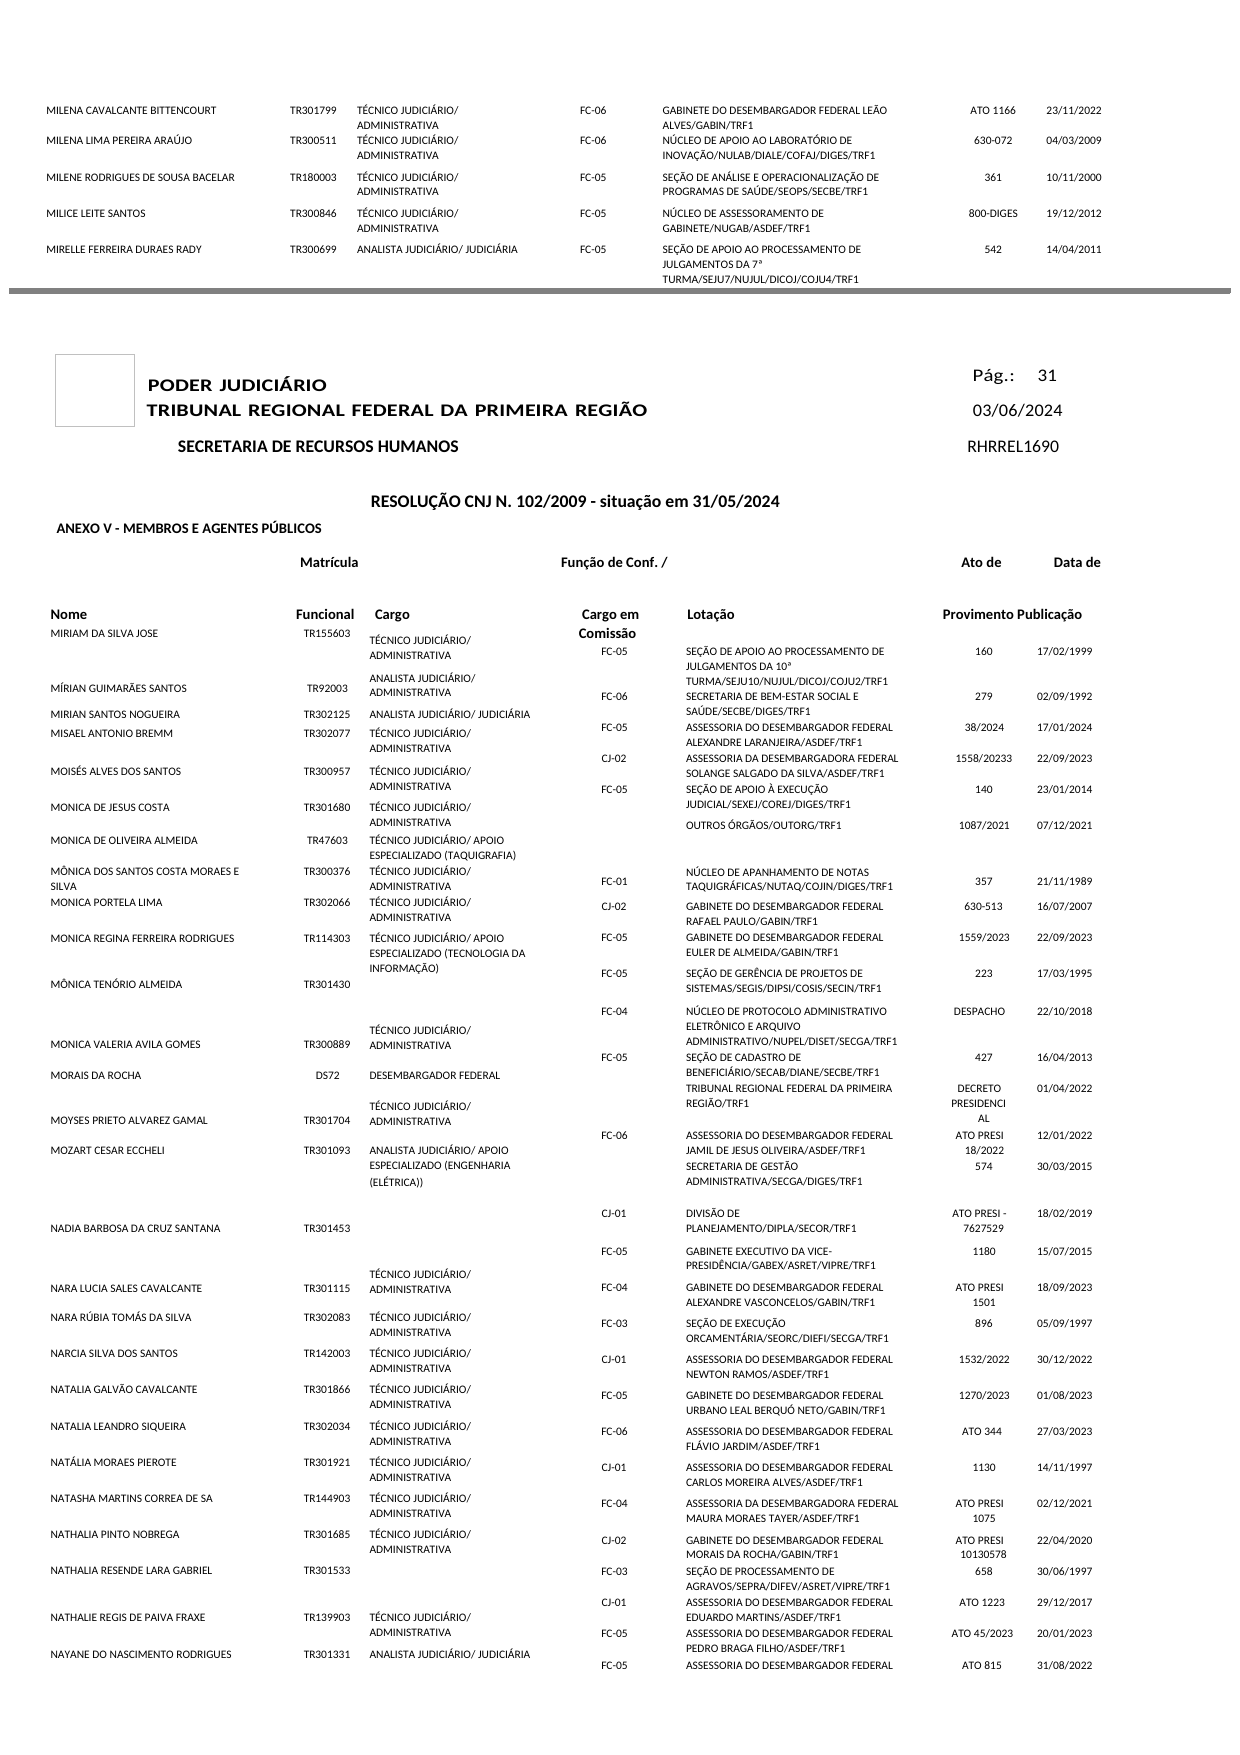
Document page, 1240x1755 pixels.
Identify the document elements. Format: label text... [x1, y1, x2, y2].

table_cell 361 [940, 170, 1036, 206]
table_cell TRIBUNAL REGIONAL FEDERAL DA PRIMEIRA REGIÃO/TRF1 [686, 1082, 943, 1128]
table_cell MISAEL ANTONIO BREMM [50, 727, 296, 764]
table_cell FC-04 [579, 1005, 686, 1051]
table_cell NATHALIA PINTO NOBREGA [50, 1527, 296, 1563]
table_cell CJ-01 [579, 1352, 686, 1388]
table_cell MONICA DE OLIVEIRA ALMEIDA [50, 834, 296, 864]
table_cell FC-03 [579, 1316, 686, 1352]
table_cell (ELÉTRICA)) [369, 1175, 554, 1221]
table_cell 1270/2023 [943, 1388, 1037, 1424]
table_cell TÉCNICO JUDICIÁRIO/ ADMINISTRATIVA [357, 134, 580, 170]
table_cell 30/06/1997 [1037, 1564, 1102, 1595]
table_cell ASSESSORIA DA DESEMBARGADORA FEDERAL SOLANGE SALGADO DA SILVA/ASDEF/TRF1 [686, 751, 943, 782]
table_cell MONICA PORTELA LIMA [50, 895, 296, 932]
table_cell 38/2024 [943, 720, 1037, 751]
table_cell DIVISÃO DE PLANEJAMENTO/DIPLA/SECOR/TRF1 [686, 1206, 943, 1244]
table_cell 14/11/1997 [1037, 1461, 1102, 1497]
table_cell FC-05 [579, 931, 686, 967]
table_cell TÉCNICO JUDICIÁRIO/ ADMINISTRATIVA [369, 864, 554, 895]
table_cell ASSESSORIA DO DESEMBARGADOR FEDERAL JAMIL DE JESUS OLIVEIRA/ASDEF/TRF1 [686, 1128, 943, 1159]
table_cell TÉCNICO JUDICIÁRIO/ ADMINISTRATIVA [369, 765, 554, 801]
table_cell FC-06 [579, 1425, 686, 1461]
table_cell TR301685 [296, 1527, 369, 1563]
table_cell TÉCNICO JUDICIÁRIO/ ADMINISTRATIVA [369, 1610, 554, 1648]
table_cell TR301430 [296, 977, 369, 1023]
table_cell FC-05 [579, 1051, 686, 1082]
table_cell SECRETARIA DE GESTÃO ADMINISTRATIVA/SECGA/DIGES/TRF1 [686, 1160, 943, 1206]
table_cell NATALIA GALVÃO CAVALCANTE [50, 1383, 296, 1419]
table_cell ATO PRESI 1075 [943, 1497, 1037, 1533]
table_cell NATHALIA RESENDE LARA GABRIEL [50, 1564, 296, 1610]
table_cell NATALIA LEANDRO SIQUEIRA [50, 1419, 296, 1455]
table_cell TÉCNICO JUDICIÁRIO/ APOIO ESPECIALIZADO (TAQUIGRAFIA) [369, 834, 554, 864]
table_cell 04/03/2009 [1036, 134, 1103, 170]
table_cell [579, 1160, 686, 1206]
text SECRETARIA DE RECURSOS HUMANOS RHRREL1690 [46, 430, 1101, 458]
table_cell NATHALIE REGIS DE PAIVA FRAXE [50, 1610, 296, 1648]
table_cell FC-05 [579, 1244, 686, 1280]
table_cell TÉCNICO JUDICIÁRIO/ ADMINISTRATIVA [369, 1024, 554, 1068]
table_cell 21/11/1989 [1037, 865, 1102, 899]
table_cell 140 [943, 782, 1037, 818]
table_cell TR302077 [296, 727, 369, 764]
table_cell GABINETE DO DESEMBARGADOR FEDERAL MORAIS DA ROCHA/GABIN/TRF1 [686, 1533, 943, 1564]
table_cell NÚCLEO DE APOIO AO LABORATÓRIO DE INOVAÇÃO/NULAB/DIALE/COFAJ/DIGES/TRF1 [663, 134, 940, 170]
table_cell ANALISTA JUDICIÁRIO/ ADMINISTRATIVA [369, 671, 554, 707]
table_cell GABINETE DO DESEMBARGADOR FEDERAL EULER DE ALMEIDA/GABIN/TRF1 [686, 931, 943, 967]
table_cell TR301704 [296, 1099, 369, 1143]
table_cell SEÇÃO DE APOIO AO PROCESSAMENTO DE JULGAMENTOS DA 7ª TURMA/SEJU7/NUJUL/DICOJ/COJU4/TRF1 [663, 242, 940, 288]
table_cell TR300846 [290, 206, 357, 242]
table_cell [369, 1221, 554, 1268]
table_cell FC-05 [580, 170, 662, 206]
table_header Nome [50, 606, 296, 627]
table_cell ATO PRESI 18/2022 [943, 1128, 1037, 1159]
table_cell ATO 344 [943, 1425, 1037, 1461]
table_cell CJ-01 [579, 1461, 686, 1497]
table_cell TÉCNICO JUDICIÁRIO/ ADMINISTRATIVA [369, 1268, 554, 1310]
table_cell GABINETE DO DESEMBARGADOR FEDERAL RAFAEL PAULO/GABIN/TRF1 [686, 899, 943, 931]
table_cell 279 [943, 690, 1037, 720]
table_cell MIRELLE FERREIRA DURAES RADY [46, 242, 290, 288]
table_cell ATO PRESI - 7627529 [943, 1206, 1037, 1244]
table_cell 16/07/2007 [1037, 899, 1102, 931]
table_cell FC-06 [579, 690, 686, 720]
table_cell TR142003 [296, 1347, 369, 1383]
table_header MILENA CAVALCANTE BITTENCOURT [46, 103, 290, 134]
table_cell 15/07/2015 [1037, 1244, 1102, 1280]
table_header GABINETE DO DESEMBARGADOR FEDERAL LEÃO ALVES/GABIN/TRF1 [663, 103, 940, 134]
table_cell [579, 1082, 686, 1128]
table_cell SEÇÃO DE APOIO À EXECUÇÃO JUDICIAL/SEXEJ/COREJ/DIGES/TRF1 [686, 782, 943, 818]
table_cell 14/04/2011 [1036, 242, 1103, 288]
table_cell [579, 818, 686, 865]
table_cell TR301331 [296, 1648, 369, 1672]
table_header FC-06 [580, 103, 662, 134]
table_cell FC-05 [579, 967, 686, 1004]
table_header 23/11/2022 [1036, 103, 1103, 134]
table_header Lotação [686, 606, 943, 644]
table_cell 17/02/1999 [1037, 644, 1102, 690]
table_cell MILICE LEITE SANTOS [46, 206, 290, 242]
table_cell MOYSES PRIETO ALVAREZ GAMAL [50, 1099, 296, 1143]
table_cell TR139903 [296, 1610, 369, 1648]
table_cell NADIA BARBOSA DA CRUZ SANTANA [50, 1221, 296, 1268]
table_cell TÉCNICO JUDICIÁRIO/ APOIO ESPECIALIZADO (TECNOLOGIA DA INFORMAÇÃO) [369, 932, 554, 977]
text Matrícula Função de Conf. / Ato de Data de [46, 546, 1101, 573]
table_cell ASSESSORIA DO DESEMBARGADOR FEDERAL EDUARDO MARTINS/ASDEF/TRF1 [686, 1595, 943, 1627]
table_cell ATO PRESI 10130578 [943, 1533, 1037, 1564]
table_cell NAYANE DO NASCIMENTO RODRIGUES [50, 1648, 296, 1672]
table_cell SEÇÃO DE GERÊNCIA DE PROJETOS DE SISTEMAS/SEGIS/DIPSI/COSIS/SECIN/TRF1 [686, 967, 943, 1004]
table_cell 357 [943, 865, 1037, 899]
table_cell TÉCNICO JUDICIÁRIO/ ADMINISTRATIVA [369, 1527, 554, 1563]
table_cell 542 [940, 242, 1036, 288]
table_cell TÉCNICO JUDICIÁRIO/ ADMINISTRATIVA [369, 1419, 554, 1455]
table_cell GABINETE DO DESEMBARGADOR FEDERAL ALEXANDRE VASCONCELOS/GABIN/TRF1 [686, 1280, 943, 1316]
table_cell 01/08/2023 [1037, 1388, 1102, 1424]
table_cell ASSESSORIA DA DESEMBARGADORA FEDERAL MAURA MORAES TAYER/ASDEF/TRF1 [686, 1497, 943, 1533]
table_cell FC-04 [579, 1497, 686, 1533]
table_cell MÍRIAN GUIMARÃES SANTOS [50, 671, 296, 707]
table_cell TR114303 [296, 932, 369, 977]
table_cell FC-05 [580, 242, 662, 288]
table_cell GABINETE DO DESEMBARGADOR FEDERAL URBANO LEAL BERQUÓ NETO/GABIN/TRF1 [686, 1388, 943, 1424]
table_cell FC-05 [580, 206, 662, 242]
table_cell MÔNICA TENÓRIO ALMEIDA [50, 977, 296, 1023]
table_cell SECRETARIA DE BEM-ESTAR SOCIAL E SAÚDE/SECBE/DIGES/TRF1 [686, 690, 943, 720]
table_cell TÉCNICO JUDICIÁRIO/ ADMINISTRATIVA [357, 206, 580, 242]
table_cell CJ-01 [579, 1595, 686, 1627]
table_cell TR144903 [296, 1491, 369, 1527]
table_cell TÉCNICO JUDICIÁRIO/ ADMINISTRATIVA [369, 1455, 554, 1491]
table_cell 160 [943, 644, 1037, 690]
table_cell [50, 1175, 296, 1221]
table_cell 18/02/2019 [1037, 1206, 1102, 1244]
table_cell DESEMBARGADOR FEDERAL [369, 1068, 554, 1099]
table_cell 17/01/2024 [1037, 720, 1102, 751]
table_cell ATO PRESI 1501 [943, 1280, 1037, 1316]
table_cell DS72 [296, 1068, 369, 1099]
table_cell GABINETE EXECUTIVO DA VICE- PRESIDÊNCIA/GABEX/ASRET/VIPRE/TRF1 [686, 1244, 943, 1280]
table_cell 01/04/2022 [1037, 1082, 1102, 1128]
table_cell TR47603 [296, 834, 369, 864]
table_cell 30/03/2015 [1037, 1160, 1102, 1206]
table_cell MORAIS DA ROCHA [50, 1068, 296, 1099]
table_cell 16/04/2013 [1037, 1051, 1102, 1082]
table_cell ASSESSORIA DO DESEMBARGADOR FEDERAL [686, 1658, 943, 1679]
table_cell ANALISTA JUDICIÁRIO/ JUDICIÁRIA [369, 1648, 554, 1672]
table_cell TÉCNICO JUDICIÁRIO/ ADMINISTRATIVA [369, 801, 554, 833]
table_cell NÚCLEO DE APANHAMENTO DE NOTAS TAQUIGRÁFICAS/NUTAQ/COJIN/DIGES/TRF1 [686, 865, 943, 899]
table_cell FC-06 [579, 1128, 686, 1159]
table_cell TÉCNICO JUDICIÁRIO/ ADMINISTRATIVA [369, 895, 554, 932]
table_cell MÔNICA DOS SANTOS COSTA MORAES E SILVA [50, 864, 296, 895]
table_cell TR92003 [296, 671, 369, 707]
table_cell TÉCNICO JUDICIÁRIO/ ADMINISTRATIVA [369, 627, 554, 671]
table_cell TR302083 [296, 1310, 369, 1347]
table_cell [296, 1175, 369, 1221]
table_cell OUTROS ÓRGÃOS/OUTORG/TRF1 [686, 818, 943, 865]
table_cell 22/04/2020 [1037, 1533, 1102, 1564]
table_cell TR302125 [296, 707, 369, 727]
table_cell ANALISTA JUDICIÁRIO/ APOIO ESPECIALIZADO (ENGENHARIA [369, 1144, 554, 1175]
table_cell TÉCNICO JUDICIÁRIO/ ADMINISTRATIVA [369, 1383, 554, 1419]
table_cell 1559/2023 [943, 931, 1037, 967]
table_cell ASSESSORIA DO DESEMBARGADOR FEDERAL CARLOS MOREIRA ALVES/ASDEF/TRF1 [686, 1461, 943, 1497]
table_cell ATO 815 [943, 1658, 1037, 1679]
table_cell FC-05 [579, 1627, 686, 1658]
table_cell 18/09/2023 [1037, 1280, 1102, 1316]
table_cell 630-072 [940, 134, 1036, 170]
table_cell MILENE RODRIGUES DE SOUSA BACELAR [46, 170, 290, 206]
table_cell 800-DIGES [940, 206, 1036, 242]
table_cell MIRIAN SANTOS NOGUEIRA [50, 707, 296, 727]
table_cell 658 [943, 1564, 1037, 1595]
table_cell FC-05 [579, 644, 686, 690]
table_cell ANALISTA JUDICIÁRIO/ JUDICIÁRIA [369, 707, 554, 727]
table_cell 27/03/2023 [1037, 1425, 1102, 1461]
table_cell 17/03/1995 [1037, 967, 1102, 1004]
table_cell 22/09/2023 [1037, 751, 1102, 782]
table_cell 10/11/2000 [1036, 170, 1103, 206]
table_cell 896 [943, 1316, 1037, 1352]
table_cell NÚCLEO DE ASSESSORAMENTO DE GABINETE/NUGAB/ASDEF/TRF1 [663, 206, 940, 242]
table_cell ASSESSORIA DO DESEMBARGADOR FEDERAL PEDRO BRAGA FILHO/ASDEF/TRF1 [686, 1627, 943, 1658]
table_cell 22/09/2023 [1037, 931, 1102, 967]
table_cell 12/01/2022 [1037, 1128, 1102, 1159]
table_cell 1130 [943, 1461, 1037, 1497]
table_cell TR300376 [296, 864, 369, 895]
table_cell ANALISTA JUDICIÁRIO/ JUDICIÁRIA [357, 242, 580, 288]
table_cell TR180003 [290, 170, 357, 206]
table_header TR301799 [290, 103, 357, 134]
table_cell 23/01/2014 [1037, 782, 1102, 818]
table_cell SEÇÃO DE APOIO AO PROCESSAMENTO DE JULGAMENTOS DA 10ª TURMA/SEJU10/NUJUL/DICOJ/COJU2/TRF1 [686, 644, 943, 690]
table_cell DECRETO PRESIDENCI AL [943, 1082, 1037, 1128]
table_cell SEÇÃO DE EXECUÇÃO ORCAMENTÁRIA/SEORC/DIEFI/SECGA/TRF1 [686, 1316, 943, 1352]
table_cell 20/01/2023 [1037, 1627, 1102, 1658]
table_header Cargo em Comissão [579, 606, 686, 644]
table_cell TR300889 [296, 1024, 369, 1068]
table_cell FC-05 [579, 782, 686, 818]
table_cell TÉCNICO JUDICIÁRIO/ ADMINISTRATIVA [369, 1310, 554, 1347]
table_header ATO 1166 [940, 103, 1036, 134]
table_cell TR302034 [296, 1419, 369, 1455]
table_cell FC-05 [579, 1658, 686, 1679]
table_cell TR301680 [296, 801, 369, 833]
table_cell SEÇÃO DE ANÁLISE E OPERACIONALIZAÇÃO DE PROGRAMAS DE SAÚDE/SEOPS/SECBE/TRF1 [663, 170, 940, 206]
table_cell TR301115 [296, 1268, 369, 1310]
table_cell FC-01 [579, 865, 686, 899]
table_cell MOISÉS ALVES DOS SANTOS [50, 765, 296, 801]
table_cell 1087/2021 [943, 818, 1037, 865]
table_cell FC-04 [579, 1280, 686, 1316]
table_cell TR300511 [290, 134, 357, 170]
table_cell TÉCNICO JUDICIÁRIO/ ADMINISTRATIVA [357, 170, 580, 206]
table_cell 223 [943, 967, 1037, 1004]
table_cell SEÇÃO DE PROCESSAMENTO DE AGRAVOS/SEPRA/DIFEV/ASRET/VIPRE/TRF1 [686, 1564, 943, 1595]
table_cell FC-03 [579, 1564, 686, 1595]
table_cell TR301533 [296, 1564, 369, 1610]
table_cell [369, 977, 554, 1023]
table_cell 29/12/2017 [1037, 1595, 1102, 1627]
table_header Provimento Publicação [943, 606, 1102, 644]
table_cell [369, 1564, 554, 1610]
table_cell 07/12/2021 [1037, 818, 1102, 865]
table_header [50, 576, 566, 1679]
table_cell 1180 [943, 1244, 1037, 1280]
table_cell MONICA VALERIA AVILA GOMES [50, 1024, 296, 1068]
table_cell MIRIAM DA SILVA JOSE [50, 627, 296, 671]
table_cell CJ-01 [579, 1206, 686, 1244]
table_cell MILENA LIMA PEREIRA ARAÚJO [46, 134, 290, 170]
table_header Cargo [369, 606, 554, 627]
table_cell FC-05 [579, 1388, 686, 1424]
table_cell DESPACHO [943, 1005, 1037, 1051]
table_cell 19/12/2012 [1036, 206, 1103, 242]
table_cell FC-06 [580, 134, 662, 170]
table_cell ASSESSORIA DO DESEMBARGADOR FEDERAL NEWTON RAMOS/ASDEF/TRF1 [686, 1352, 943, 1388]
table_cell NÚCLEO DE PROTOCOLO ADMINISTRATIVO ELETRÔNICO E ARQUIVO ADMINISTRATIVO/NUPEL/DISET/SECGA/TRF1 [686, 1005, 943, 1051]
table_cell TÉCNICO JUDICIÁRIO/ ADMINISTRATIVA [369, 1099, 554, 1143]
table_header TÉCNICO JUDICIÁRIO/ ADMINISTRATIVA [357, 103, 580, 134]
table_cell 574 [943, 1160, 1037, 1206]
table_header Funcional [296, 606, 369, 627]
table_cell CJ-02 [579, 751, 686, 782]
table_cell CJ-02 [579, 1533, 686, 1564]
table_cell TR301921 [296, 1455, 369, 1491]
table_cell ATO 45/2023 [943, 1627, 1037, 1658]
table_cell TR301093 [296, 1144, 369, 1175]
table_cell 02/09/1992 [1037, 690, 1102, 720]
table_cell SEÇÃO DE CADASTRO DE BENEFICIÁRIO/SECAB/DIANE/SECBE/TRF1 [686, 1051, 943, 1082]
table_cell 427 [943, 1051, 1037, 1082]
table_cell 31/08/2022 [1037, 1658, 1102, 1679]
table_cell TR302066 [296, 895, 369, 932]
table_cell TR300699 [290, 242, 357, 288]
table_cell MONICA REGINA FERREIRA RODRIGUES [50, 932, 296, 977]
table_cell ASSESSORIA DO DESEMBARGADOR FEDERAL FLÁVIO JARDIM/ASDEF/TRF1 [686, 1425, 943, 1461]
table_cell MONICA DE JESUS COSTA [50, 801, 296, 833]
table_cell 30/12/2022 [1037, 1352, 1102, 1388]
table_cell TR155603 [296, 627, 369, 671]
table_cell TÉCNICO JUDICIÁRIO/ ADMINISTRATIVA [369, 1491, 554, 1527]
table_cell ASSESSORIA DO DESEMBARGADOR FEDERAL ALEXANDRE LARANJEIRA/ASDEF/TRF1 [686, 720, 943, 751]
table_cell MOZART CESAR ECCHELI [50, 1144, 296, 1175]
table_cell TR301866 [296, 1383, 369, 1419]
table_cell 02/12/2021 [1037, 1497, 1102, 1533]
table_cell ATO 1223 [943, 1595, 1037, 1627]
table_cell NATÁLIA MORAES PIEROTE [50, 1455, 296, 1491]
table_cell 1558/20233 [943, 751, 1037, 782]
table_header [566, 576, 1102, 1679]
table_cell TR301453 [296, 1221, 369, 1268]
table_cell TÉCNICO JUDICIÁRIO/ ADMINISTRATIVA [369, 727, 554, 764]
table_cell CJ-02 [579, 899, 686, 931]
table_cell NARA RÚBIA TOMÁS DA SILVA [50, 1310, 296, 1347]
table_cell FC-05 [579, 720, 686, 751]
subtitle ANEXO V - MEMBROS E AGENTES PÚBLICOS [56, 519, 1101, 537]
table_cell 05/09/1997 [1037, 1316, 1102, 1352]
table_cell NARCIA SILVA DOS SANTOS [50, 1347, 296, 1383]
table_cell TÉCNICO JUDICIÁRIO/ ADMINISTRATIVA [369, 1347, 554, 1383]
table_cell 22/10/2018 [1037, 1005, 1102, 1051]
table_cell NATASHA MARTINS CORREA DE SA [50, 1491, 296, 1527]
table_cell TR300957 [296, 765, 369, 801]
table_cell NARA LUCIA SALES CAVALCANTE [50, 1268, 296, 1310]
table_cell 1532/2022 [943, 1352, 1037, 1388]
text RESOLUÇÃO CNJ N. 102/2009 - situação em 31/05/2024 [66, 490, 1084, 512]
table_cell 630-513 [943, 899, 1037, 931]
